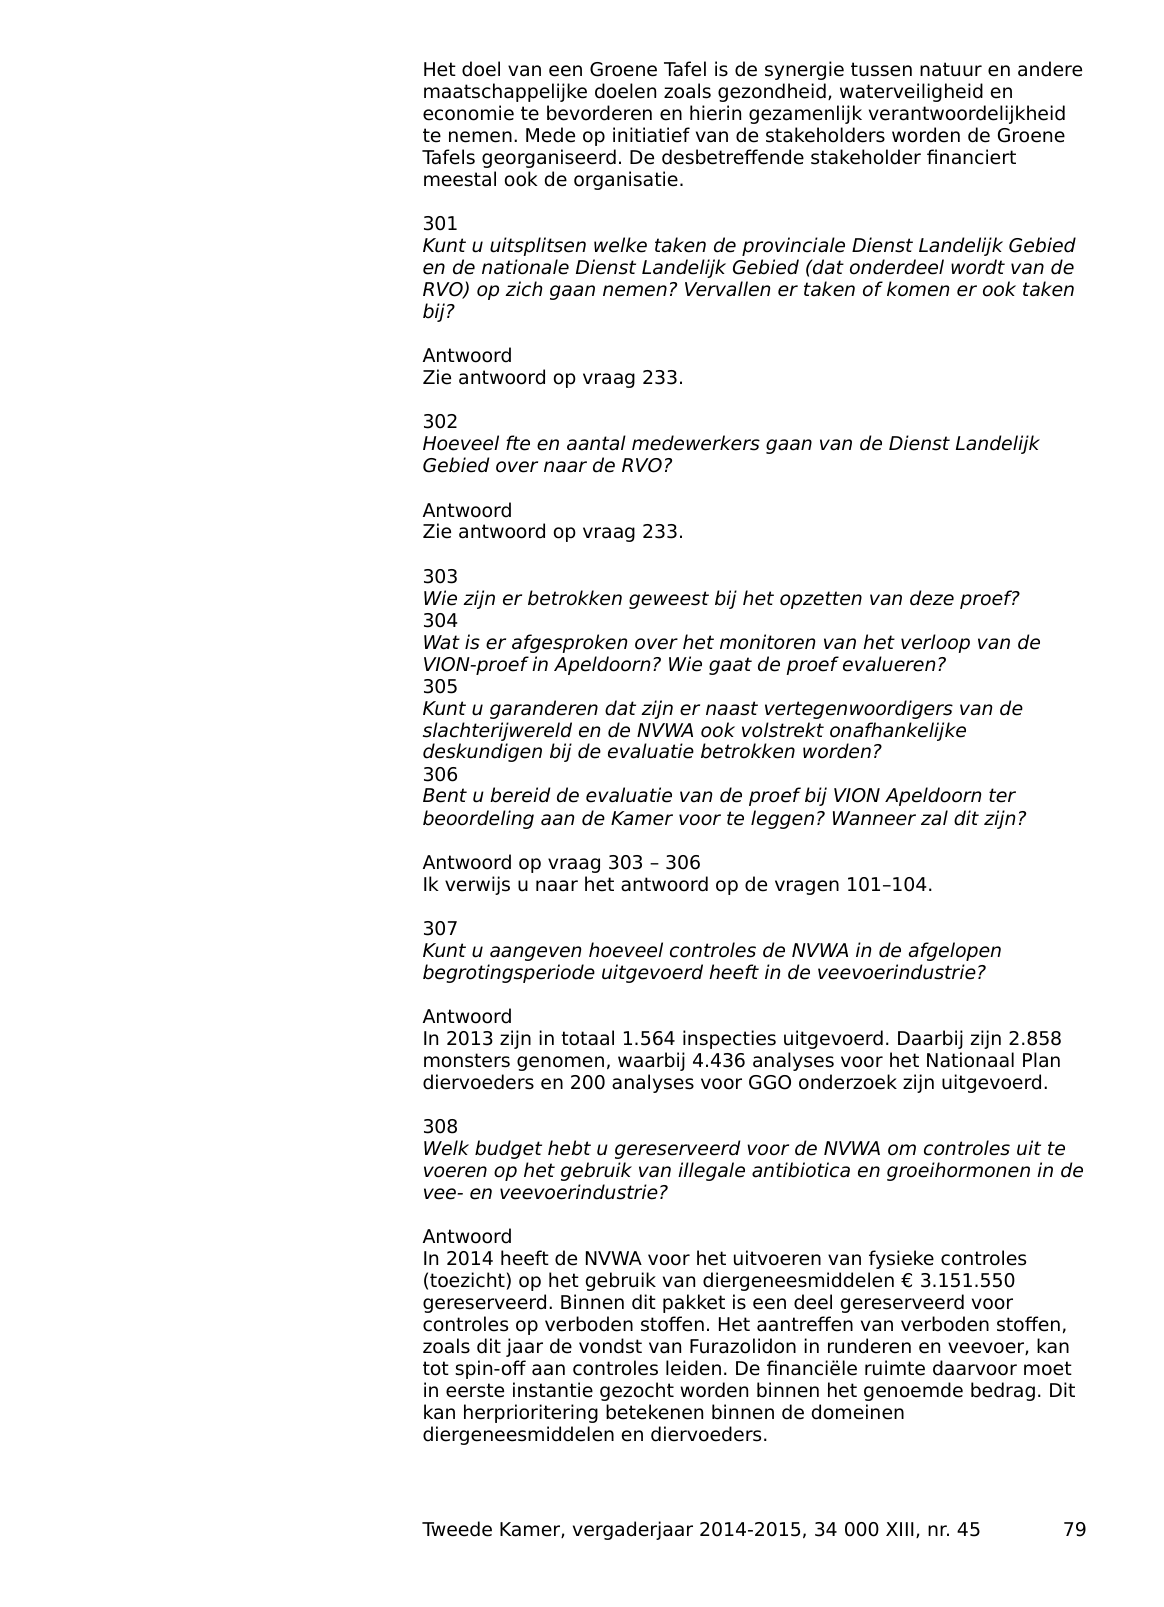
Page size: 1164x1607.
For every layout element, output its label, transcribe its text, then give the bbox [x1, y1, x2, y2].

text 301 [422, 213, 1087, 235]
text 307 [422, 918, 1087, 940]
text 303 [422, 566, 1087, 588]
text Welk budget hebt u gereserveerd voor de NVWA om controles uit te voeren op het gebruik van illegale antibiotica en groeihormonen in de vee- en veevoerindustrie? [422, 1138, 1087, 1204]
text Antwoord [422, 499, 1087, 521]
text In 2014 heeft de NVWA voor het uitvoeren van fysieke controles (toezicht) op het gebruik van diergeneesmiddelen € 3.151.550 gereserveerd. Binnen dit pakket is een deel gereserveerd voor controles op verboden stoffen. Het aantreffen van verboden stoffen, zoals dit jaar de vondst van Furazolidon in runderen en veevoer, kan tot spin-off aan controles leiden. De financiële ruimte daarvoor moet in eerste instantie gezocht worden binnen het genoemde bedrag. Dit kan herprioritering betekenen binnen de domeinen diergeneesmiddelen en diervoeders. [422, 1248, 1087, 1446]
text Bent u bereid de evaluatie van de proef bij VION Apeldoorn ter beoordeling aan de Kamer voor te leggen? Wanneer zal dit zijn? [422, 785, 1087, 829]
text 304 [422, 609, 1087, 632]
text Kunt u uitsplitsen welke taken de provinciale Dienst Landelijk Gebied en de nationale Dienst Landelijk Gebied (dat onderdeel wordt van de RVO) op zich gaan nemen? Vervallen er taken of komen er ook taken bij? [422, 235, 1087, 323]
text 306 [422, 763, 1087, 785]
text Wie zijn er betrokken geweest bij het opzetten van deze proef? [422, 588, 1087, 609]
text Kunt u garanderen dat zijn er naast vertegenwoordigers van de slachterijwereld en de NVWA ook volstrekt onafhankelijke deskundigen bij de evaluatie betrokken worden? [422, 697, 1087, 763]
text Antwoord [422, 1006, 1087, 1028]
text Het doel van een Groene Tafel is de synergie tussen natuur en andere maatschappelijke doelen zoals gezondheid, waterveiligheid en economie te bevorderen en hierin gezamenlijk verantwoordelijkheid te nemen. Mede op initiatief van de stakeholders worden de Groene Tafels georganiseerd. De desbetreffende stakeholder financiert meestal ook de organisatie. [422, 59, 1087, 191]
text Antwoord [422, 1226, 1087, 1248]
text 305 [422, 676, 1087, 697]
text Zie antwoord op vraag 233. [422, 367, 1087, 389]
text Kunt u aangeven hoeveel controles de NVWA in de afgelopen begrotingsperiode uitgevoerd heeft in de veevoerindustrie? [422, 940, 1087, 984]
text 308 [422, 1116, 1087, 1138]
text 302 [422, 411, 1087, 433]
text Ik verwijs u naar het antwoord op de vragen 101–104. [422, 873, 1087, 896]
text Hoeveel fte en aantal medewerkers gaan van de Dienst Landelijk Gebied over naar de RVO? [422, 433, 1087, 477]
text Antwoord op vraag 303 – 306 [422, 852, 1087, 873]
text In 2013 zijn in totaal 1.564 inspecties uitgevoerd. Daarbij zijn 2.858 monsters genomen, waarbij 4.436 analyses voor het Nationaal Plan diervoeders en 200 analyses voor GGO onderzoek zijn uitgevoerd. [422, 1028, 1087, 1094]
text Antwoord [422, 345, 1087, 367]
text Zie antwoord op vraag 233. [422, 521, 1087, 543]
text Wat is er afgesproken over het monitoren van het verloop van de VION-proef in Apeldoorn? Wie gaat de proef evalueren? [422, 632, 1087, 676]
